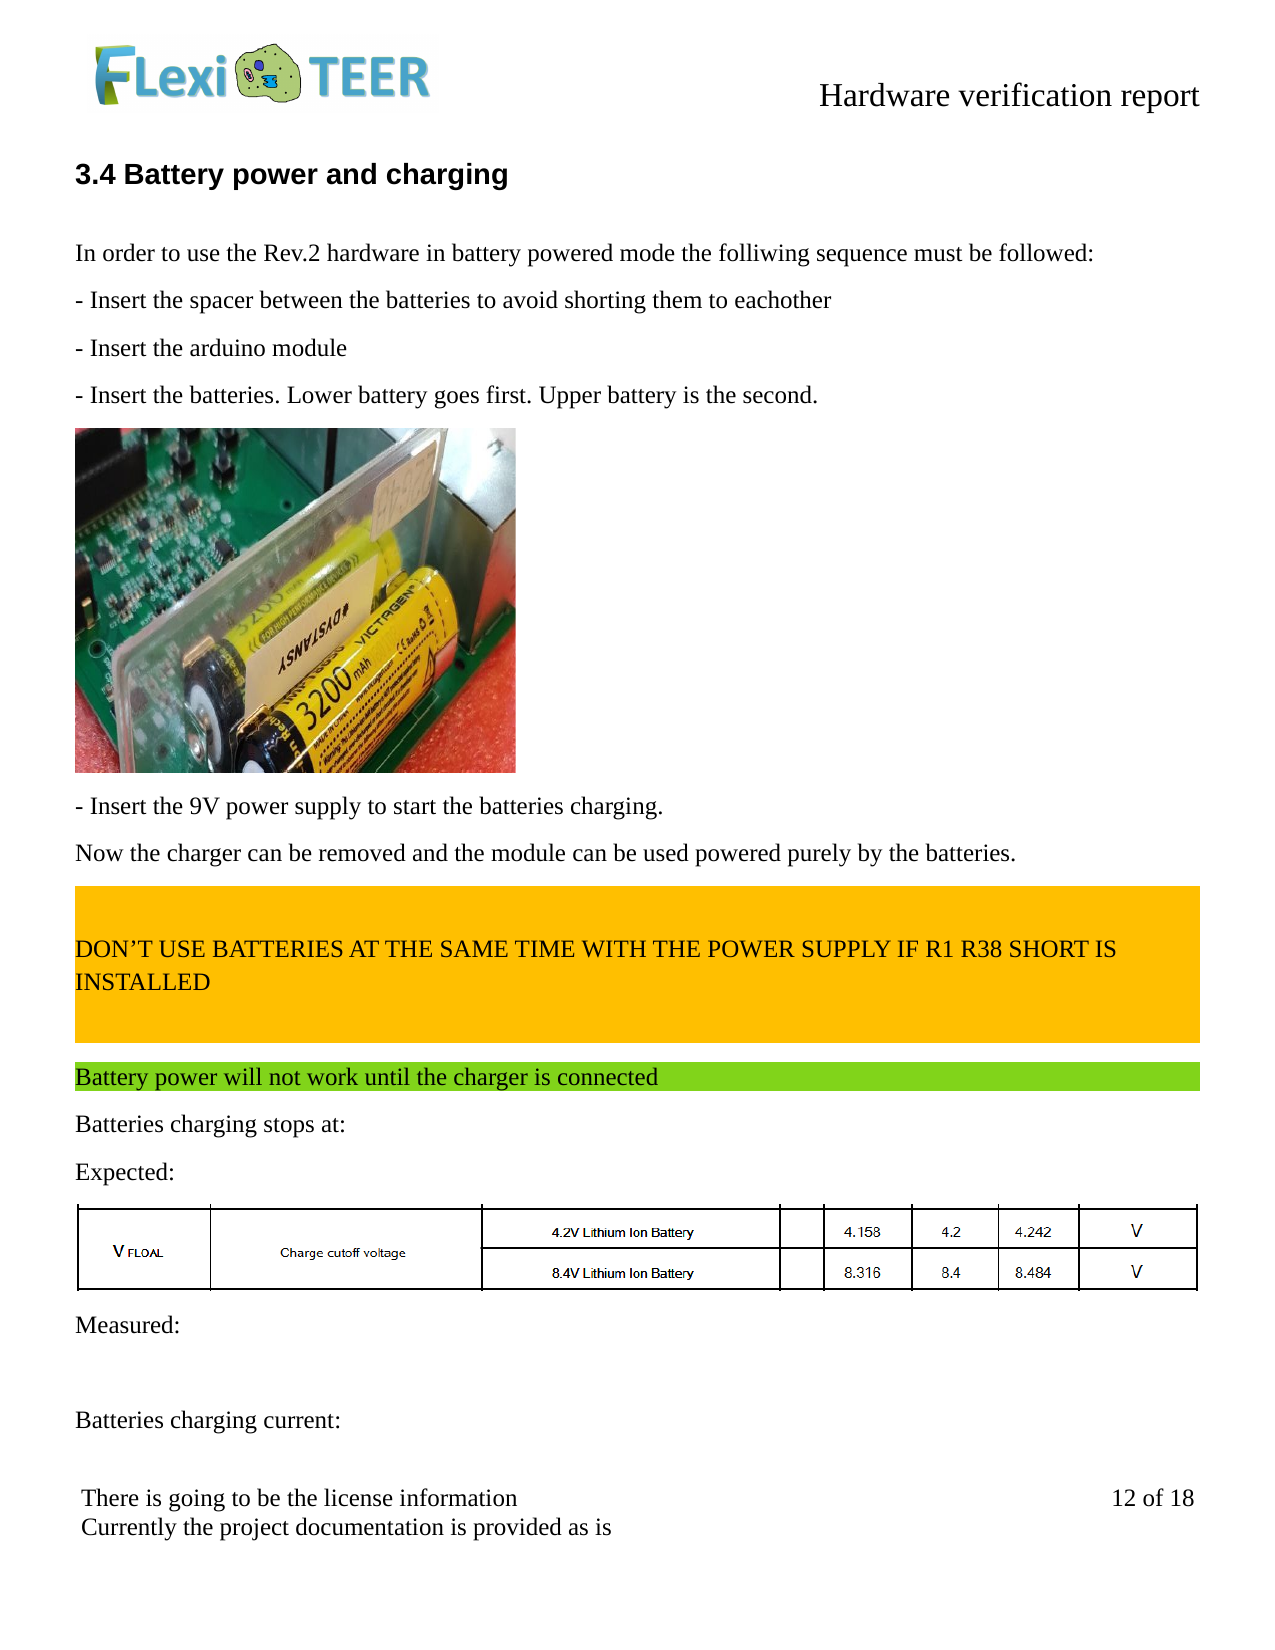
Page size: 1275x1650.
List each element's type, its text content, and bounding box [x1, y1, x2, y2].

text In order to use the Rev.2 hardware in battery powered mode the folliwing sequence must be followed: [75, 238, 1200, 267]
text - Insert the spacer between the batteries to avoid shorting them to eachother [75, 285, 1200, 314]
text Batteries charging stops at: [75, 1109, 1200, 1138]
text Batteries charging current: [75, 1405, 1200, 1434]
text Expected: [75, 1157, 1200, 1186]
text - Insert the 9V power supply to start the batteries charging. [75, 791, 1200, 820]
text Now the charger can be removed and the module can be used powered purely by the batteries. [75, 838, 1200, 867]
text Battery power will not work until the charger is connected [75, 1062, 1200, 1091]
text Measured: [75, 1310, 1200, 1338]
text DON’T USE BATTERIES AT THE SAME TIME WITH THE POWER SUPPLY IF R1 R38 SHORT IS INSTALLED [75, 934, 1200, 996]
text - Insert the batteries. Lower battery goes first. Upper battery is the second. [75, 381, 1200, 409]
text - Insert the arduino module [75, 333, 1200, 362]
subtitle 3.4 Battery power and charging [75, 157, 1200, 190]
